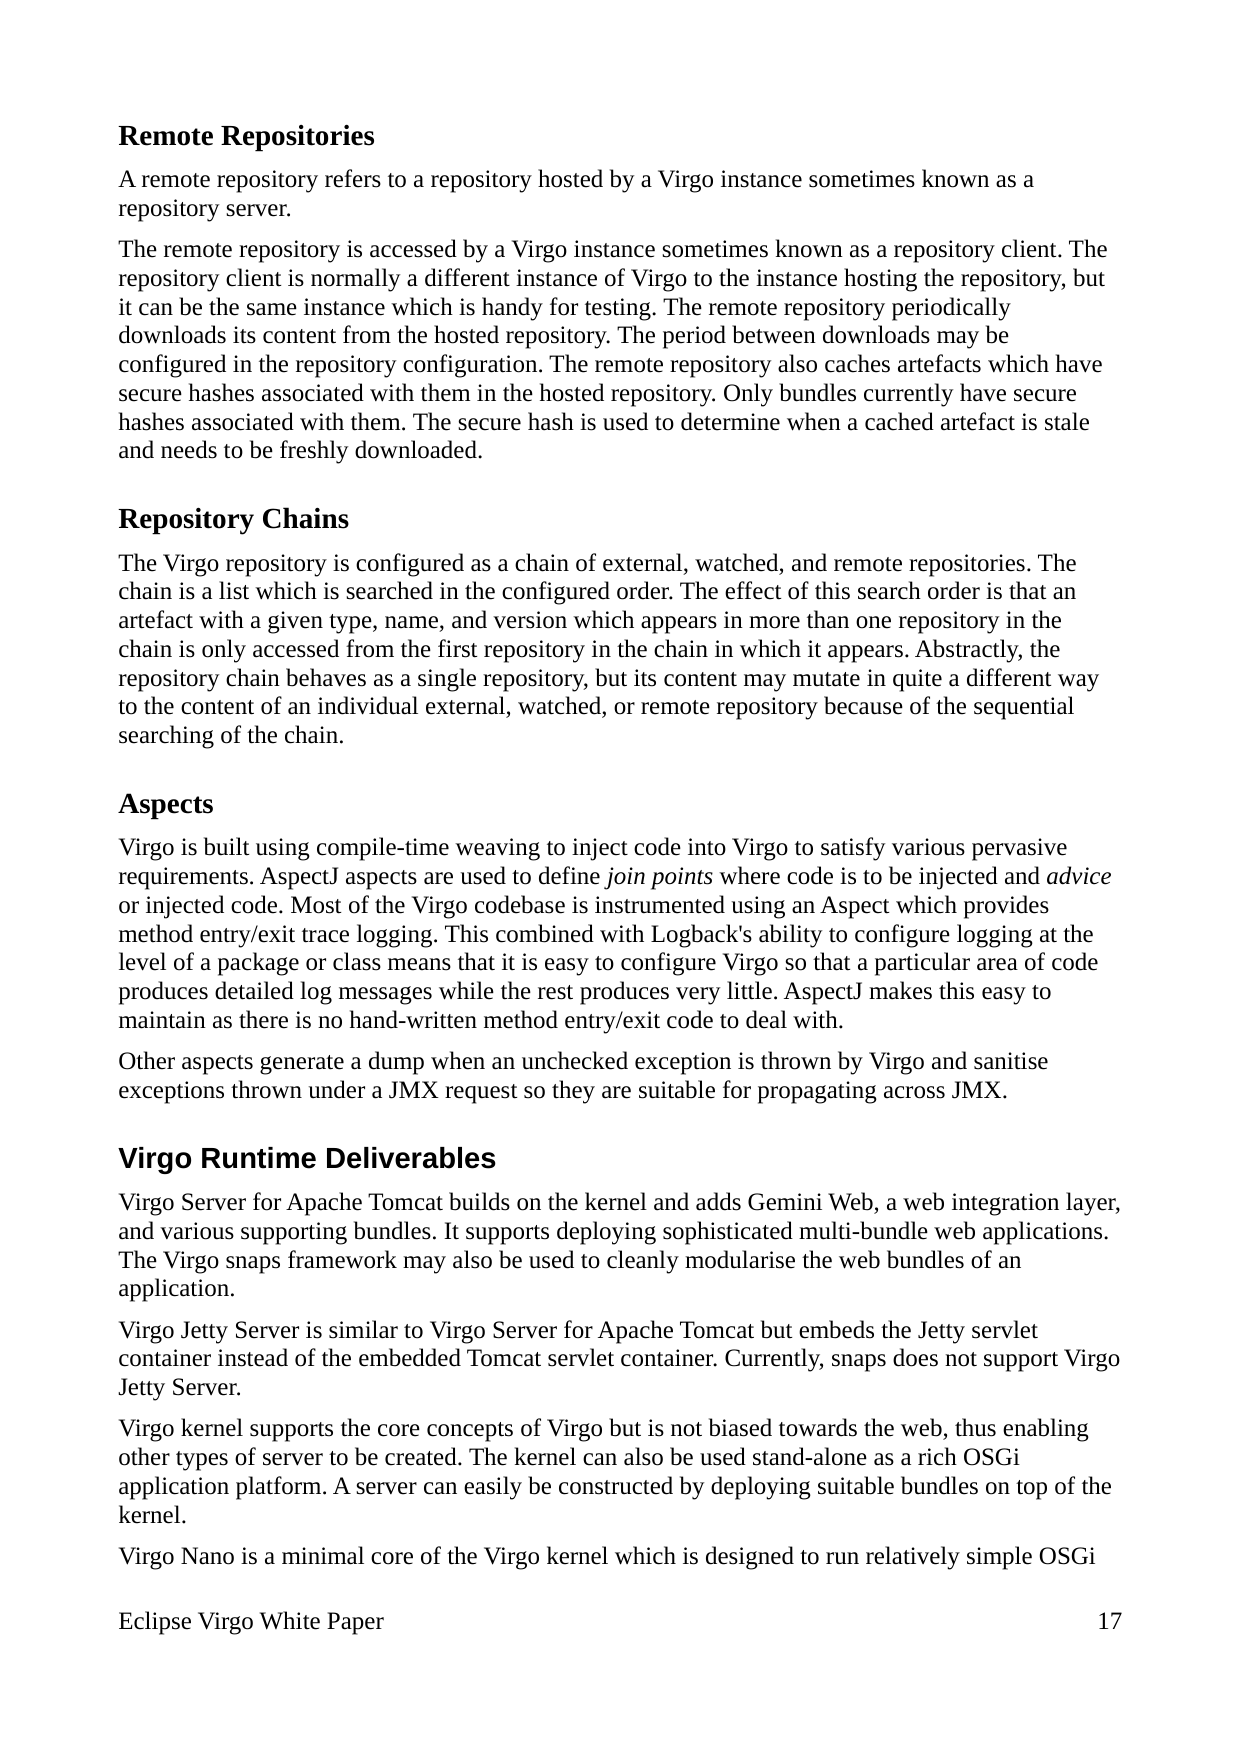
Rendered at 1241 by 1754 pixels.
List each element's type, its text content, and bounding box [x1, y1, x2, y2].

subtitle Virgo Runtime Deliverables [118, 1141, 1122, 1175]
text Other aspects generate a dump when an unchecked exception is thrown by Virgo and sanitise exceptions thrown under a JMX request so they are suitable for propagating across JMX. [118, 1046, 1122, 1104]
text Virgo Nano is a minimal core of the Virgo kernel which is designed to run relatively simple OSGi [118, 1541, 1122, 1570]
text A remote repository refers to a repository hosted by a Virgo instance sometimes known as a repository server. [118, 164, 1122, 222]
subtitle Remote Repositories [118, 118, 1122, 152]
text Virgo kernel supports the core concepts of Virgo but is not biased towards the web, thus enabling other types of server to be created. The kernel can also be used stand-alone as a rich OSGi application platform. A server can easily be constructed by deploying suitable bundles on top of the kernel. [118, 1413, 1122, 1528]
text The remote repository is accessed by a Virgo instance sometimes known as a repository client. The repository client is normally a different instance of Virgo to the instance hosting the repository, but it can be the same instance which is handy for testing. The remote repository periodically downloads its content from the hosted repository. The period between downloads may be configured in the repository configuration. The remote repository also caches artefacts which have secure hashes associated with them in the hosted repository. Only bundles currently have secure hashes associated with them. The secure hash is used to determine when a cached artefact is stale and needs to be freshly downloaded. [118, 234, 1122, 464]
subtitle Repository Chains [118, 502, 1122, 535]
text The Virgo repository is configured as a chain of external, watched, and remote repositories. The chain is a list which is searched in the configured order. The effect of this search order is that an artefact with a given type, name, and version which appears in more than one repository in the chain is only accessed from the first repository in the chain in which it appears. Abstractly, the repository chain behaves as a single repository, but its content may mutate in quite a different way to the content of an individual external, watched, or remote repository because of the sequential searching of the chain. [118, 548, 1122, 749]
text Virgo Server for Apache Tomcat builds on the kernel and adds Gemini Web, a web integration layer, and various supporting bundles. It supports deploying sophisticated multi-bundle web applications. The Virgo snaps framework may also be used to cleanly modularise the web bundles of an application. [118, 1187, 1122, 1302]
text Virgo is built using compile-time weaving to inject code into Virgo to satisfy various pervasive requirements. AspectJ aspects are used to define join points where code is to be injected and advice or injected code. Most of the Virgo codebase is instrumented using an Aspect which provides method entry/exit trace logging. This combined with Logback's ability to configure logging at the level of a package or class means that it is easy to configure Virgo so that a particular area of code produces detailed log messages while the rest produces very little. AspectJ makes this easy to maintain as there is no hand-written method entry/exit code to deal with. [118, 832, 1122, 1034]
text Virgo Jetty Server is similar to Virgo Server for Apache Tomcat but embeds the Jetty servlet container instead of the embedded Tomcat servlet container. Currently, snaps does not support Virgo Jetty Server. [118, 1315, 1122, 1401]
subtitle Aspects [118, 786, 1122, 820]
